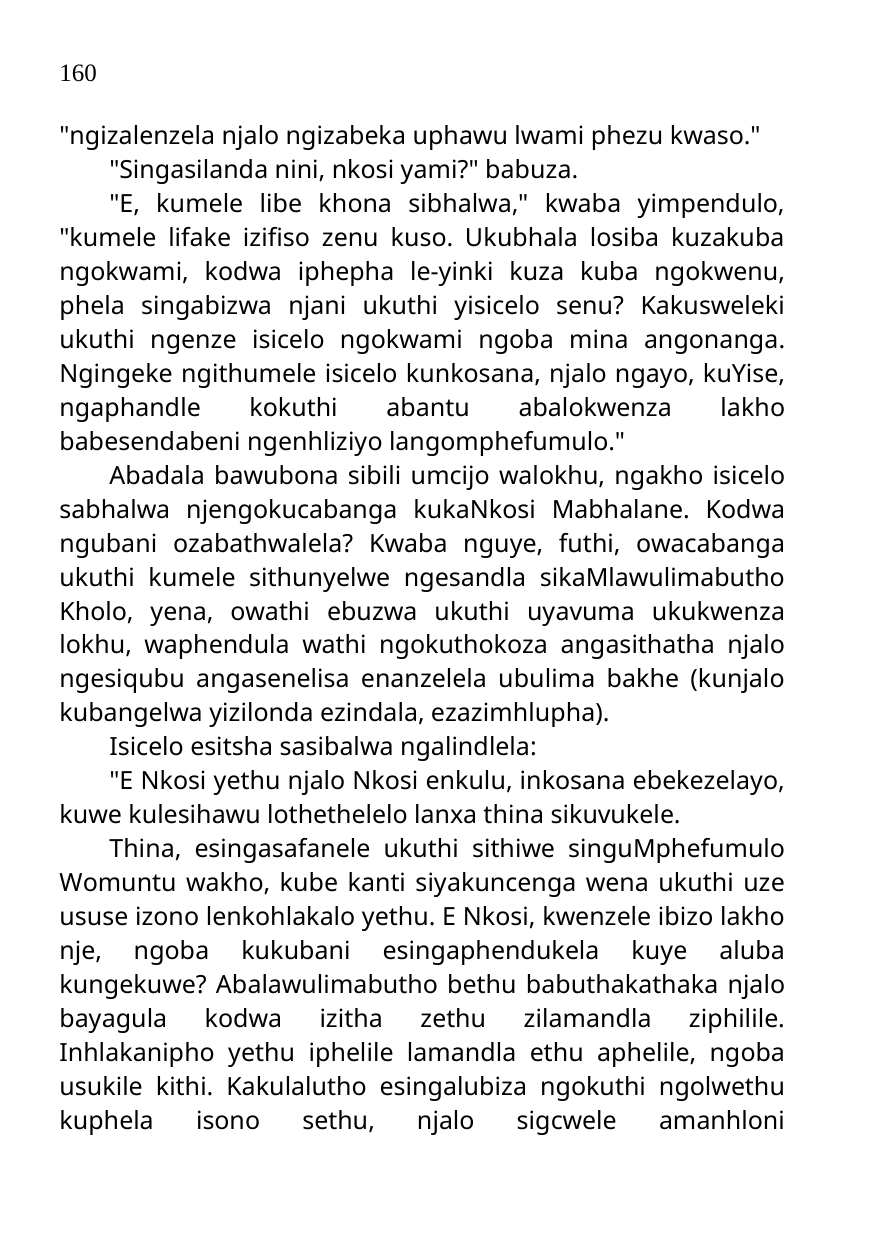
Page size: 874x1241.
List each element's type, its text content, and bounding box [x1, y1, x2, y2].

text Isicelo esitsha sasibalwa ngalindlela: [59, 729, 785, 763]
text Abadala bawubona sibili umcijo walokhu, ngakho isicelo sabhalwa njengokucabanga kukaNkosi Mabhalane. Kodwa ngubani ozabathwalela? Kwaba nguye, futhi, owacabanga ukuthi kumele sithunyelwe ngesandla sikaMlawulimabutho Kholo, yena, owathi ebuzwa ukuthi uyavuma ukukwenza lokhu, waphendula wathi ngokuthokoza angasithatha njalo ngesiqubu angasenelisa enanzelela ubulima bakhe (kunjalo kubangelwa yizilonda ezindala, ezazimhlupha). [59, 458, 785, 729]
text Thina, esingasafanele ukuthi sithiwe singuMphefumulo Womuntu wakho, kube kanti siyakuncenga wena ukuthi uze ususe izono lenkohlakalo yethu. E Nkosi, kwenzele ibizo lakho nje, ngoba kukubani esingaphendukela kuye aluba kungekuwe? Abalawulimabutho bethu babuthakathaka njalo bayagula kodwa izitha zethu zilamandla ziphilile. Inhlakanipho yethu iphelile lamandla ethu aphelile, ngoba usukile kithi. Kakulalutho esingalubiza ngokuthi ngolwethu kuphela isono sethu, njalo sigcwele amanhloni [59, 831, 785, 1137]
text "E, kumele libe khona sibhalwa," kwaba yimpendulo, "kumele lifake izifiso zenu kuso. Ukubhala losiba kuzakuba ngokwami, kodwa iphepha le-yinki kuza kuba ngokwenu, phela singabizwa njani ukuthi yisicelo senu? Kakusweleki ukuthi ngenze isicelo ngokwami ngoba mina angonanga. Ngingeke ngithumele isicelo kunkosana, njalo ngayo, kuYise, ngaphandle kokuthi abantu abalokwenza lakho babesendabeni ngenhliziyo langomphefumulo." [59, 186, 785, 458]
text "E Nkosi yethu njalo Nkosi enkulu, inkosana ebekezelayo, kuwe kulesihawu lothethelelo lanxa thina sikuvukele. [59, 763, 785, 831]
text "ngizalenzela njalo ngizabeka uphawu lwami phezu kwaso." [59, 118, 785, 152]
text "Singasilanda nini, nkosi yami?" babuza. [59, 152, 785, 186]
